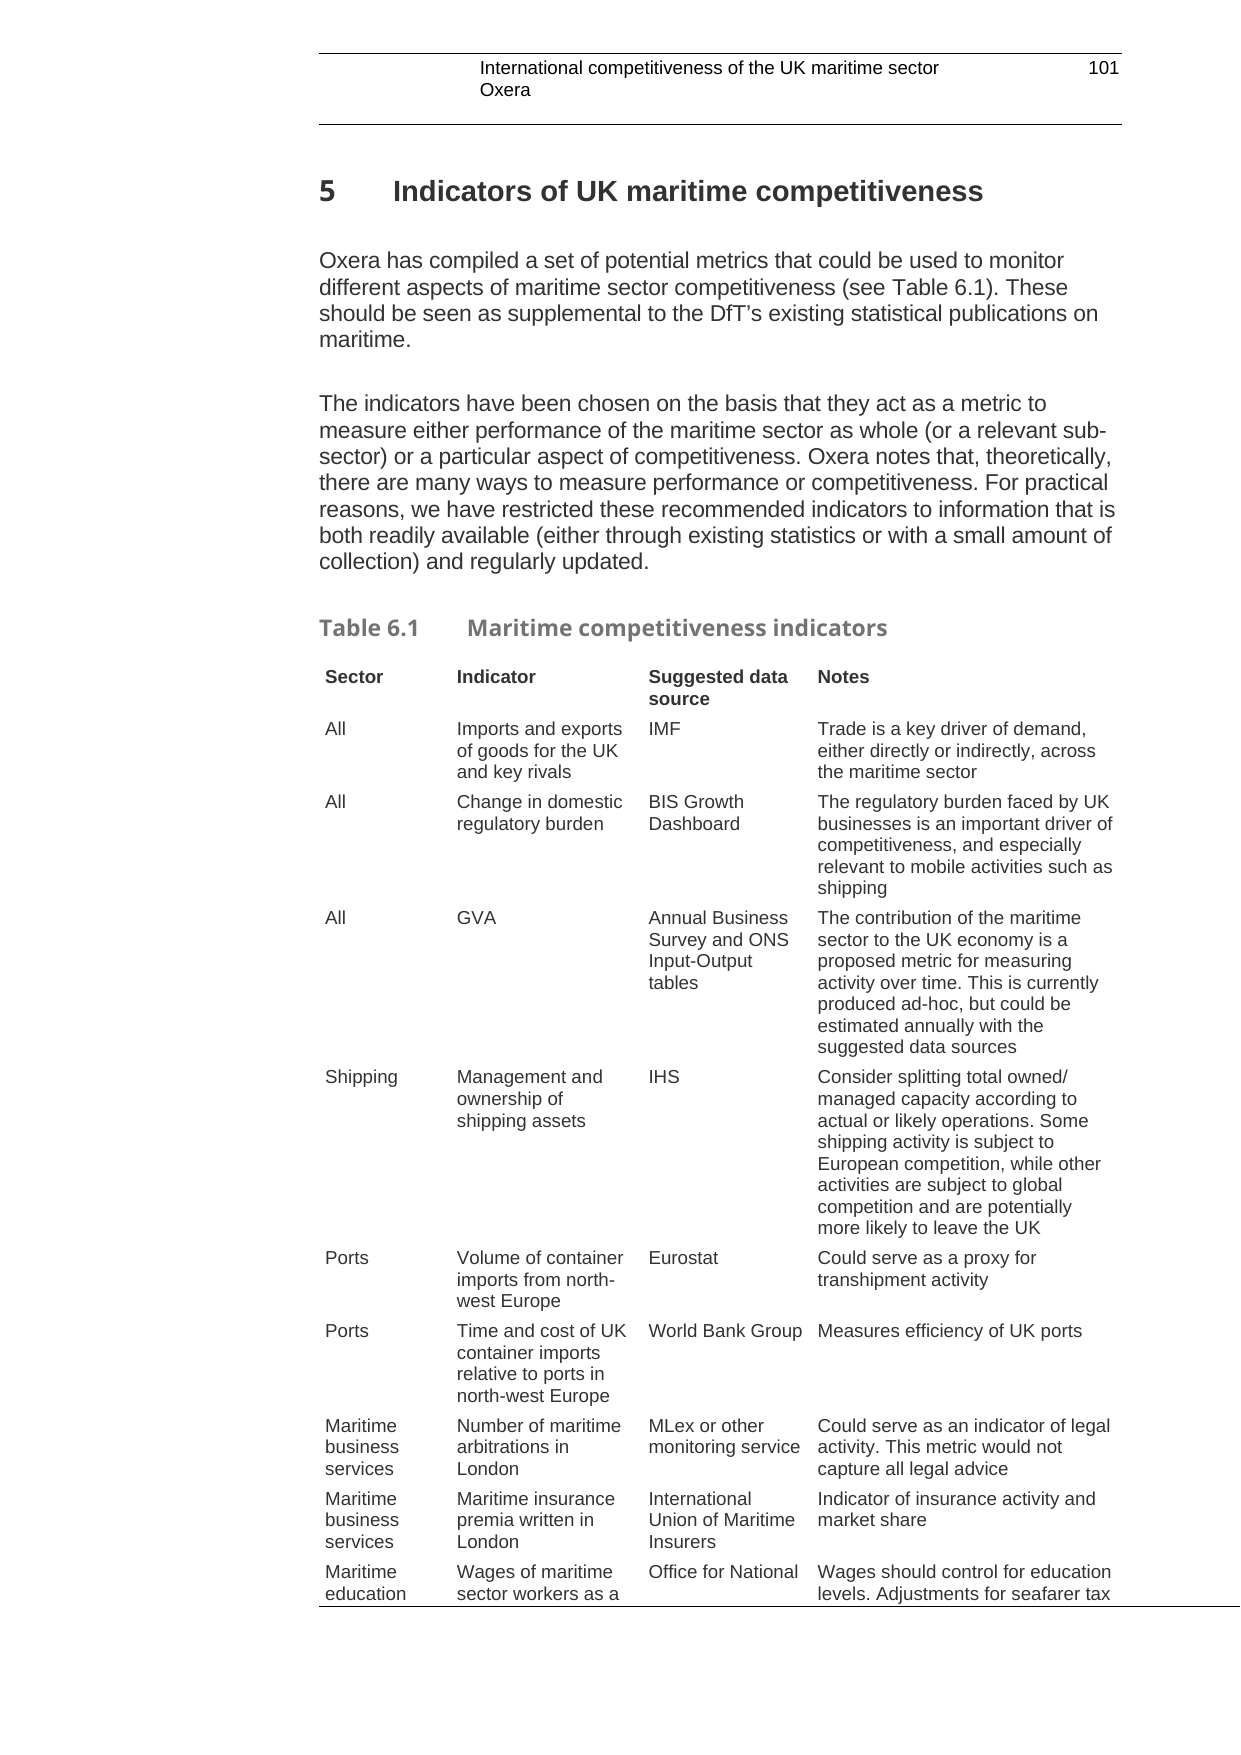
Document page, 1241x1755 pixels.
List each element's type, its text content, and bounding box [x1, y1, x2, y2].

table_cell Wages should control for education levels. Adjustments for seafarer tax [811, 1557, 1122, 1604]
subtitle Indicators of UK maritime competitiveness [319, 170, 1122, 210]
table_cell Shipping [319, 1062, 451, 1243]
table_cell IHS [643, 1062, 811, 1243]
table_cell Measures efficiency of UK ports [811, 1316, 1122, 1411]
table_cell BIS Growth Dashboard [643, 787, 811, 903]
table_cell All [319, 714, 451, 787]
table_cell Maritime insurance premia written in London [451, 1484, 642, 1557]
table_cell IMF [643, 714, 811, 787]
table_cell Ports [319, 1243, 451, 1316]
table_cell Imports and exports of goods for the UK and key rivals [451, 714, 642, 787]
table_header Indicator [451, 662, 642, 714]
table_cell Volume of container imports from north-west Europe [451, 1243, 642, 1316]
table_cell International Union of Maritime Insurers [643, 1484, 811, 1557]
table_header Notes [811, 662, 1122, 714]
text Oxera has compiled a set of potential metrics that could be used to monitor different aspects of maritime sector competitiveness (see Table 6.1). These should be seen as supplemental to the DfT’s existing statistical publications on maritime. [319, 247, 1122, 353]
table_cell GVA [451, 903, 642, 1062]
table_cell All [319, 787, 451, 903]
table_cell Number of maritime arbitrations in London [451, 1411, 642, 1483]
table_cell Ports [319, 1316, 451, 1411]
table_cell Indicator of insurance activity and market share [811, 1484, 1122, 1557]
table_cell Time and cost of UK container imports relative to ports in north-west Europe [451, 1316, 642, 1411]
table_cell World Bank Group [643, 1316, 811, 1411]
text Table 6.1 Maritime competitiveness indicators [319, 612, 1122, 643]
text The indicators have been chosen on the basis that they act as a metric to measure either performance of the maritime sector as whole (or a relevant sub-sector) or a particular aspect of competitiveness. Oxera notes that, theoretically, there are many ways to measure performance or competitiveness. For practical reasons, we have restricted these recommended indicators to information that is both readily available (either through existing statistics or with a small amount of collection) and regularly updated. [319, 390, 1122, 575]
table_cell Consider splitting total owned/ managed capacity according to actual or likely operations. Some shipping activity is subject to European competition, while other activities are subject to global competition and are potentially more likely to leave the UK [811, 1062, 1122, 1243]
table_cell Change in domestic regulatory burden [451, 787, 642, 903]
table_cell Office for National [643, 1557, 811, 1604]
table_cell Management and ownership of shipping assets [451, 1062, 642, 1243]
table_header Sector [319, 662, 451, 714]
table_cell The contribution of the maritime sector to the UK economy is a proposed metric for measuring activity over time. This is currently produced ad-hoc, but could be estimated annually with the suggested data sources [811, 903, 1122, 1062]
table_cell Wages of maritime sector workers as a [451, 1557, 642, 1604]
table_cell Maritime business services [319, 1411, 451, 1483]
table_header Suggested data source [643, 662, 811, 714]
table_cell Trade is a key driver of demand, either directly or indirectly, across the maritime sector [811, 714, 1122, 787]
table_cell Could serve as an indicator of legal activity. This metric would not capture all legal advice [811, 1411, 1122, 1483]
table_cell Maritime education [319, 1557, 451, 1604]
table_cell Could serve as a proxy for transhipment activity [811, 1243, 1122, 1316]
table_cell The regulatory burden faced by UK businesses is an important driver of competitiveness, and especially relevant to mobile activities such as shipping [811, 787, 1122, 903]
table_cell Maritime business services [319, 1484, 451, 1557]
table_cell Annual Business Survey and ONS Input-Output tables [643, 903, 811, 1062]
table_cell Eurostat [643, 1243, 811, 1316]
table_cell All [319, 903, 451, 1062]
table_cell MLex or other monitoring service [643, 1411, 811, 1483]
